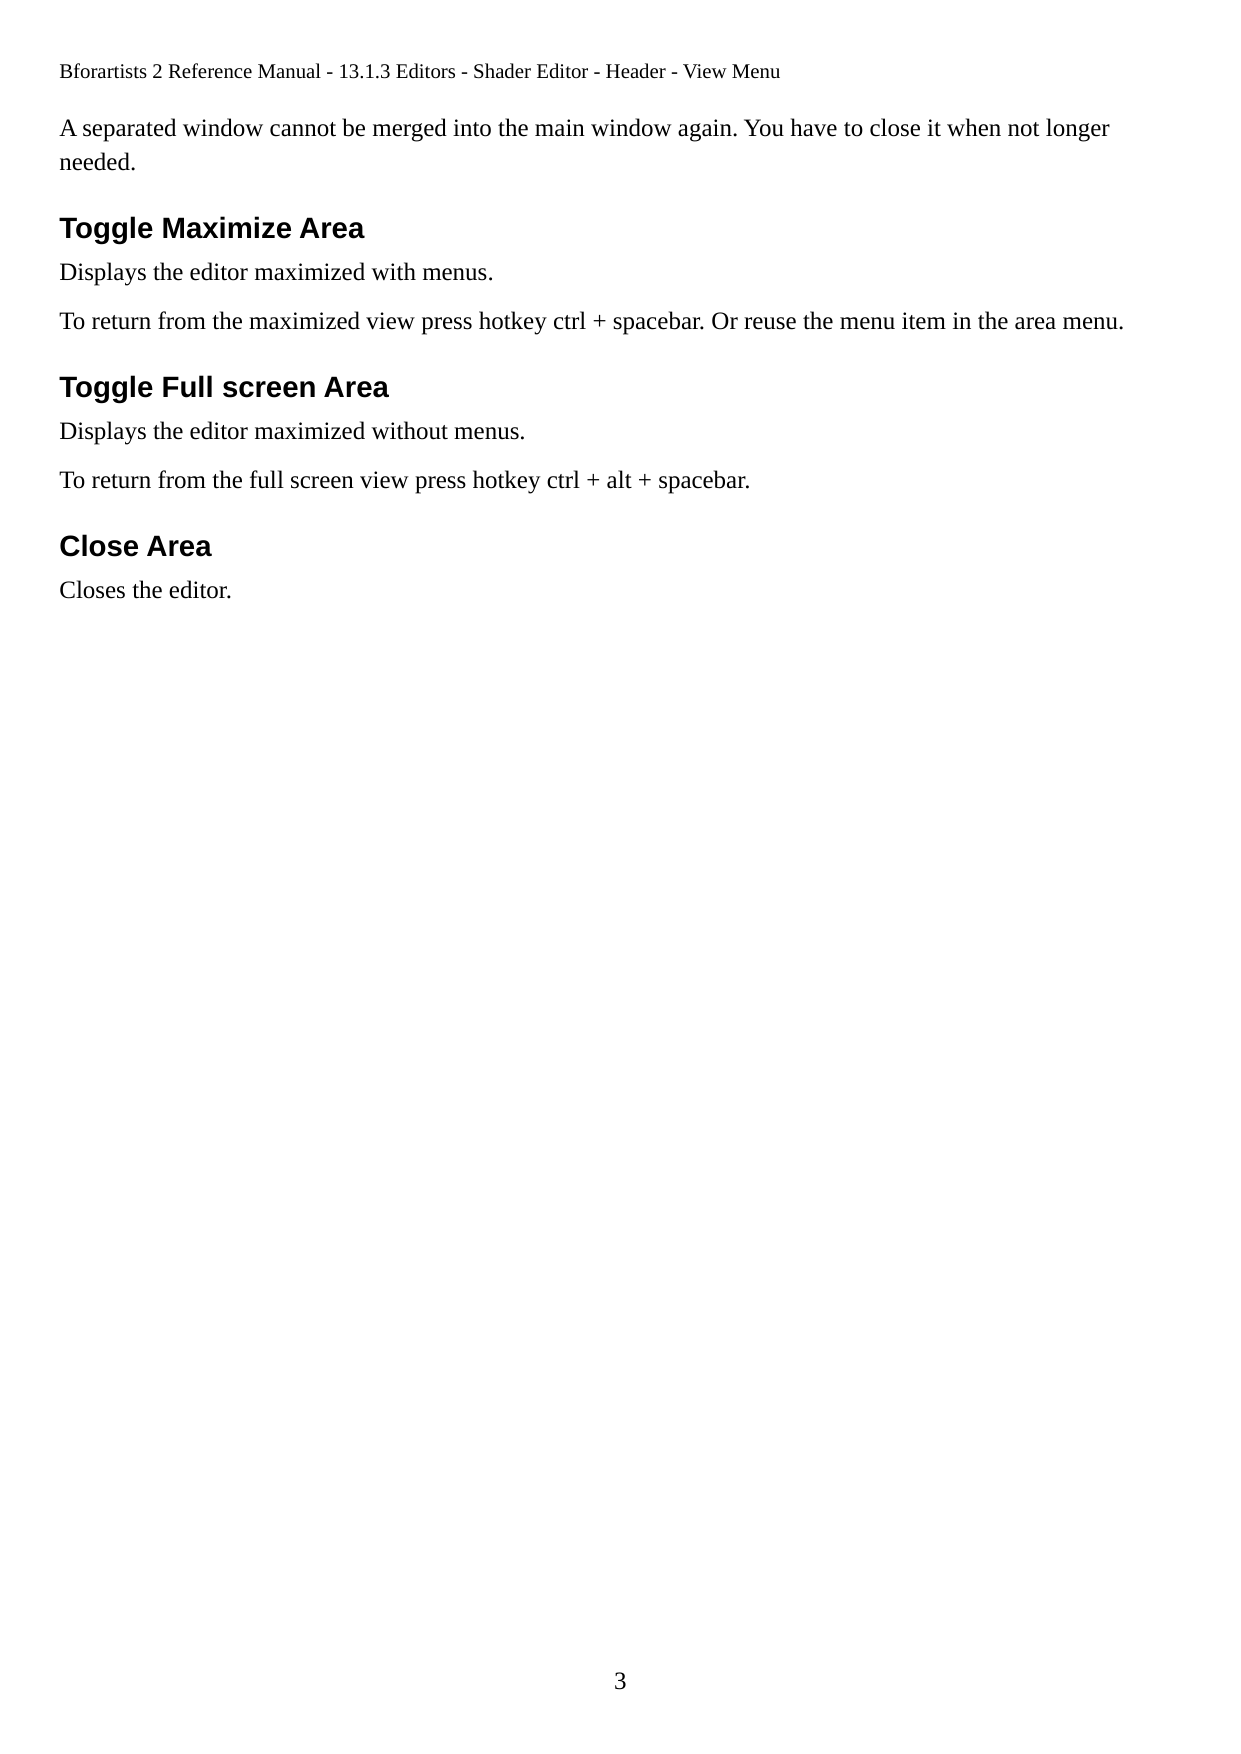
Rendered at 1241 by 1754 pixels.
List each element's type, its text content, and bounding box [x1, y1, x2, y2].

subtitle Close Area [59, 529, 1181, 562]
text To return from the full screen view press hotkey ctrl + alt + spacebar. [59, 465, 1181, 494]
text A separated window cannot be merged into the main window again. You have to close it when not longer needed. [59, 113, 1181, 176]
text Closes the editor. [59, 575, 1181, 604]
text Displays the editor maximized with menus. [59, 257, 1181, 286]
subtitle Toggle Maximize Area [59, 211, 1181, 244]
text Displays the editor maximized without menus. [59, 416, 1181, 445]
text To return from the maximized view press hotkey ctrl + spacebar. Or reuse the menu item in the area menu. [59, 306, 1181, 335]
subtitle Toggle Full screen Area [59, 370, 1181, 403]
